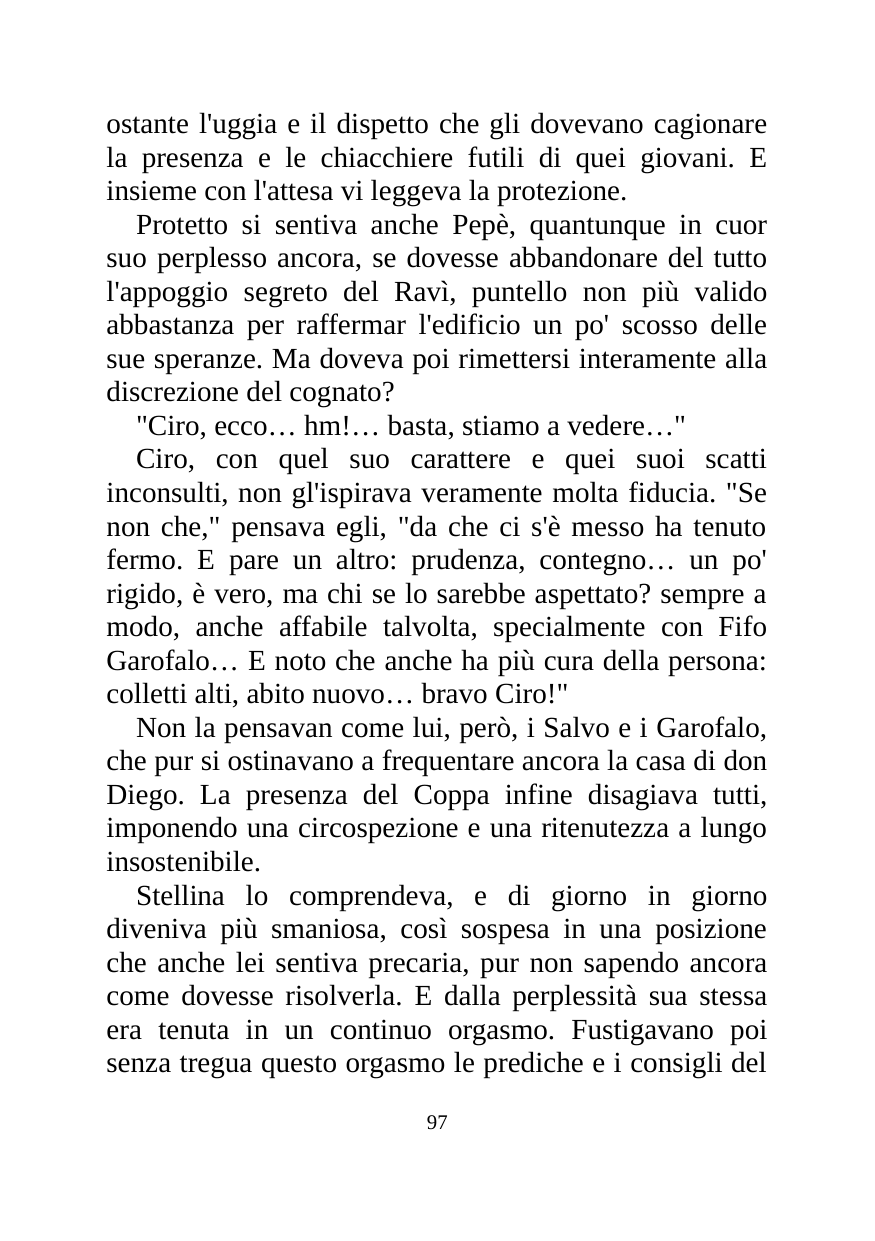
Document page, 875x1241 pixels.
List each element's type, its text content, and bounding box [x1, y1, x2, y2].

text "Ciro, ecco… hm!… basta, stiamo a vedere…" [106, 408, 768, 442]
text ostante l'uggia e il dispetto che gli dovevano cagionare la presenza e le chiacchiere futili di quei giovani. E insieme con l'attesa vi leggeva la protezione. [106, 106, 768, 207]
text Non la pensavan come lui, però, i Salvo e i Garofalo, che pur si ostinavano a frequentare ancora la casa di don Diego. La presenza del Coppa infine disagiava tutti, imponendo una circospezione e una ritenutezza a lungo insostenibile. [106, 710, 768, 878]
text Protetto si sentiva anche Pepè, quantunque in cuor suo perplesso ancora, se dovesse abbandonare del tutto l'appoggio segreto del Ravì, puntello non più valido abbastanza per raffermar l'edificio un po' scosso delle sue speranze. Ma doveva poi rimettersi interamente alla discrezione del cognato? [106, 207, 768, 408]
text Stellina lo comprendeva, e di giorno in giorno diveniva più smaniosa, così sospesa in una posizione che anche lei sentiva precaria, pur non sapendo ancora come dovesse risolverla. E dalla perplessità sua stessa era tenuta in un continuo orgasmo. Fustigavano poi senza tregua questo orgasmo le prediche e i consigli del [106, 878, 768, 1079]
text Ciro, con quel suo carattere e quei suoi scatti inconsulti, non gl'ispirava veramente molta fiducia. "Se non che," pensava egli, "da che ci s'è messo ha tenuto fermo. E pare un altro: prudenza, contegno… un po' rigido, è vero, ma chi se lo sarebbe aspettato? sempre a modo, anche affabile talvolta, specialmente con Fifo Garofalo… E noto che anche ha più cura della persona: colletti alti, abito nuovo… bravo Ciro!" [106, 442, 768, 710]
